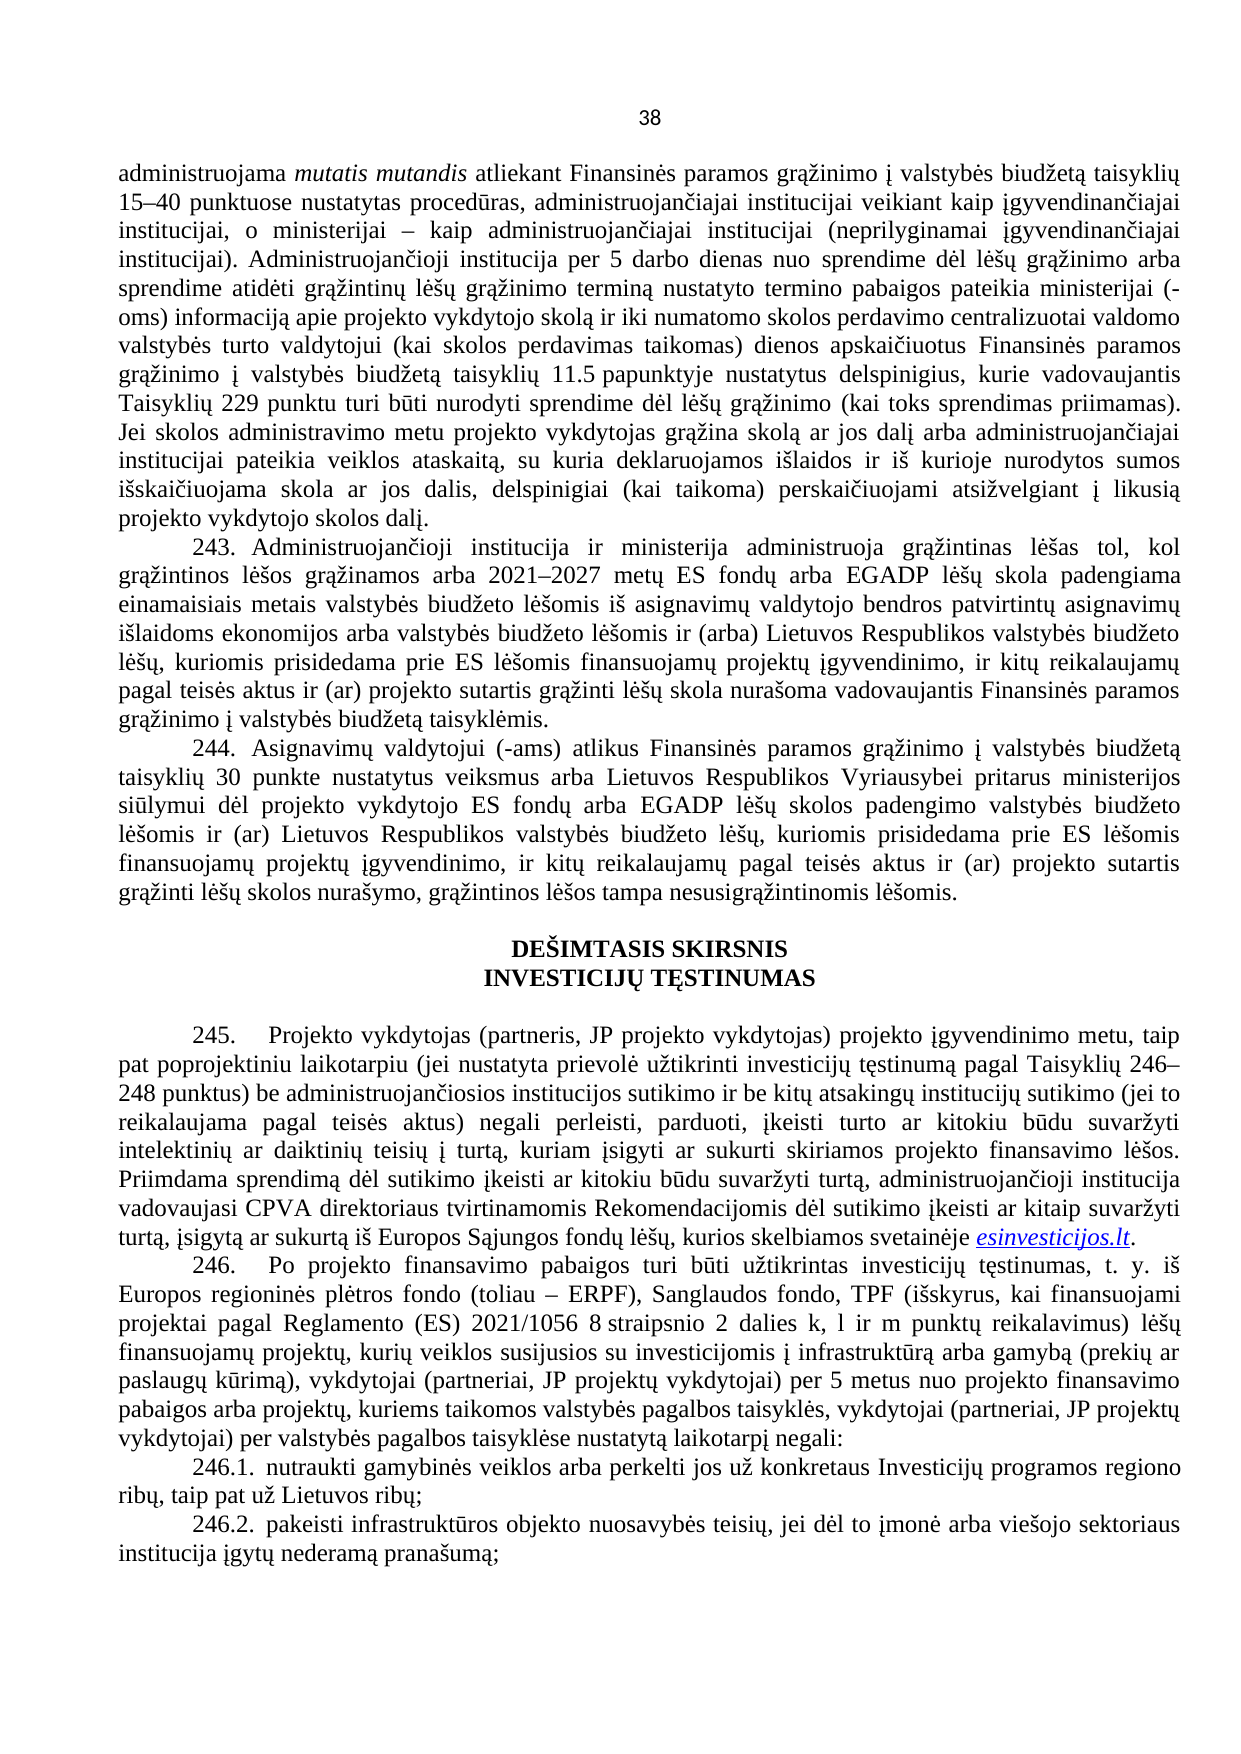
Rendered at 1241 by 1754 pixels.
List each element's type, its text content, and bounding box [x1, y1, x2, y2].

subtitle DEŠIMTASIS SKIRSNIS [118, 934, 1181, 963]
text 246.1. nutraukti gamybinės veiklos arba perkelti jos už konkretaus Investicijų programos regiono ribų, taip pat už Lietuvos ribų; [118, 1452, 1181, 1509]
text 246.2. pakeisti infrastruktūros objekto nuosavybės teisių, jei dėl to įmonė arba viešojo sektoriaus institucija įgytų nederamą pranašumą; [118, 1509, 1181, 1567]
text 245. Projekto vykdytojas (partneris, JP projekto vykdytojas) projekto įgyvendinimo metu, taip pat poprojektiniu laikotarpiu (jei nustatyta prievolė užtikrinti investicijų tęstinumą pagal Taisyklių 246–248 punktus) be administruojančiosios institucijos sutikimo ir be kitų atsakingų institucijų sutikimo (jei to reikalaujama pagal teisės aktus) negali perleisti, parduoti, įkeisti turto ar kitokiu būdu suvaržyti intelektinių ar daiktinių teisių į turtą, kuriam įsigyti ar sukurti skiriamos projekto finansavimo lėšos. Priimdama sprendimą dėl sutikimo įkeisti ar kitokiu būdu suvaržyti turtą, administruojančioji institucija vadovaujasi CPVA direktoriaus tvirtinamomis Rekomendacijomis dėl sutikimo įkeisti ar kitaip suvaržyti turtą, įsigytą ar sukurtą iš Europos Sąjungos fondų lėšų, kurios skelbiamos svetainėje esinvesticijos.lt. [118, 1020, 1181, 1250]
text administruojama mutatis mutandis atliekant Finansinės paramos grąžinimo į valstybės biudžetą taisyklių 15–40 punktuose nustatytas procedūras, administruojančiajai institucijai veikiant kaip įgyvendinančiajai institucijai, o ministerijai – kaip administruojančiajai institucijai (neprilyginamai įgyvendinančiajai institucijai). Administruojančioji institucija per 5 darbo dienas nuo sprendime dėl lėšų grąžinimo arba sprendime atidėti grąžintinų lėšų grąžinimo terminą nustatyto termino pabaigos pateikia ministerijai (-oms) informaciją apie projekto vykdytojo skolą ir iki numatomo skolos perdavimo centralizuotai valdomo valstybės turto valdytojui (kai skolos perdavimas taikomas) dienos apskaičiuotus Finansinės paramos grąžinimo į valstybės biudžetą taisyklių 11.5 papunktyje nustatytus delspinigius, kurie vadovaujantis Taisyklių 229 punktu turi būti nurodyti sprendime dėl lėšų grąžinimo (kai toks sprendimas priimamas). Jei skolos administravimo metu projekto vykdytojas grąžina skolą ar jos dalį arba administruojančiajai institucijai pateikia veiklos ataskaitą, su kuria deklaruojamos išlaidos ir iš kurioje nurodytos sumos išskaičiuojama skola ar jos dalis, delspinigiai (kai taikoma) perskaičiuojami atsižvelgiant į likusią projekto vykdytojo skolos dalį. [118, 158, 1181, 532]
text 246. Po projekto finansavimo pabaigos turi būti užtikrintas investicijų tęstinumas, t. y. iš Europos regioninės plėtros fondo (toliau – ERPF), Sanglaudos fondo, TPF (išskyrus, kai finansuojami projektai pagal Reglamento (ES) 2021/1056 8 straipsnio 2 dalies k, l ir m punktų reikalavimus) lėšų finansuojamų projektų, kurių veiklos susijusios su investicijomis į infrastruktūrą arba gamybą (prekių ar paslaugų kūrimą), vykdytojai (partneriai, JP projektų vykdytojai) per 5 metus nuo projekto finansavimo pabaigos arba projektų, kuriems taikomos valstybės pagalbos taisyklės, vykdytojai (partneriai, JP projektų vykdytojai) per valstybės pagalbos taisyklėse nustatytą laikotarpį negali: [118, 1250, 1181, 1452]
text 244. Asignavimų valdytojui (-ams) atlikus Finansinės paramos grąžinimo į valstybės biudžetą taisyklių 30 punkte nustatytus veiksmus arba Lietuvos Respublikos Vyriausybei pritarus ministerijos siūlymui dėl projekto vykdytojo ES fondų arba EGADP lėšų skolos padengimo valstybės biudžeto lėšomis ir (ar) Lietuvos Respublikos valstybės biudžeto lėšų, kuriomis prisidedama prie ES lėšomis finansuojamų projektų įgyvendinimo, ir kitų reikalaujamų pagal teisės aktus ir (ar) projekto sutartis grąžinti lėšų skolos nurašymo, grąžintinos lėšos tampa nesusigrąžintinomis lėšomis. [118, 733, 1181, 905]
text 243. Administruojančioji institucija ir ministerija administruoja grąžintinas lėšas tol, kol grąžintinos lėšos grąžinamos arba 2021–2027 metų ES fondų arba EGADP lėšų skola padengiama einamaisiais metais valstybės biudžeto lėšomis iš asignavimų valdytojo bendros patvirtintų asignavimų išlaidoms ekonomijos arba valstybės biudžeto lėšomis ir (arba) Lietuvos Respublikos valstybės biudžeto lėšų, kuriomis prisidedama prie ES lėšomis finansuojamų projektų įgyvendinimo, ir kitų reikalaujamų pagal teisės aktus ir (ar) projekto sutartis grąžinti lėšų skola nurašoma vadovaujantis Finansinės paramos grąžinimo į valstybės biudžetą taisyklėmis. [118, 532, 1181, 733]
subtitle INVESTICIJŲ TĘSTINUMAS [118, 963, 1181, 992]
